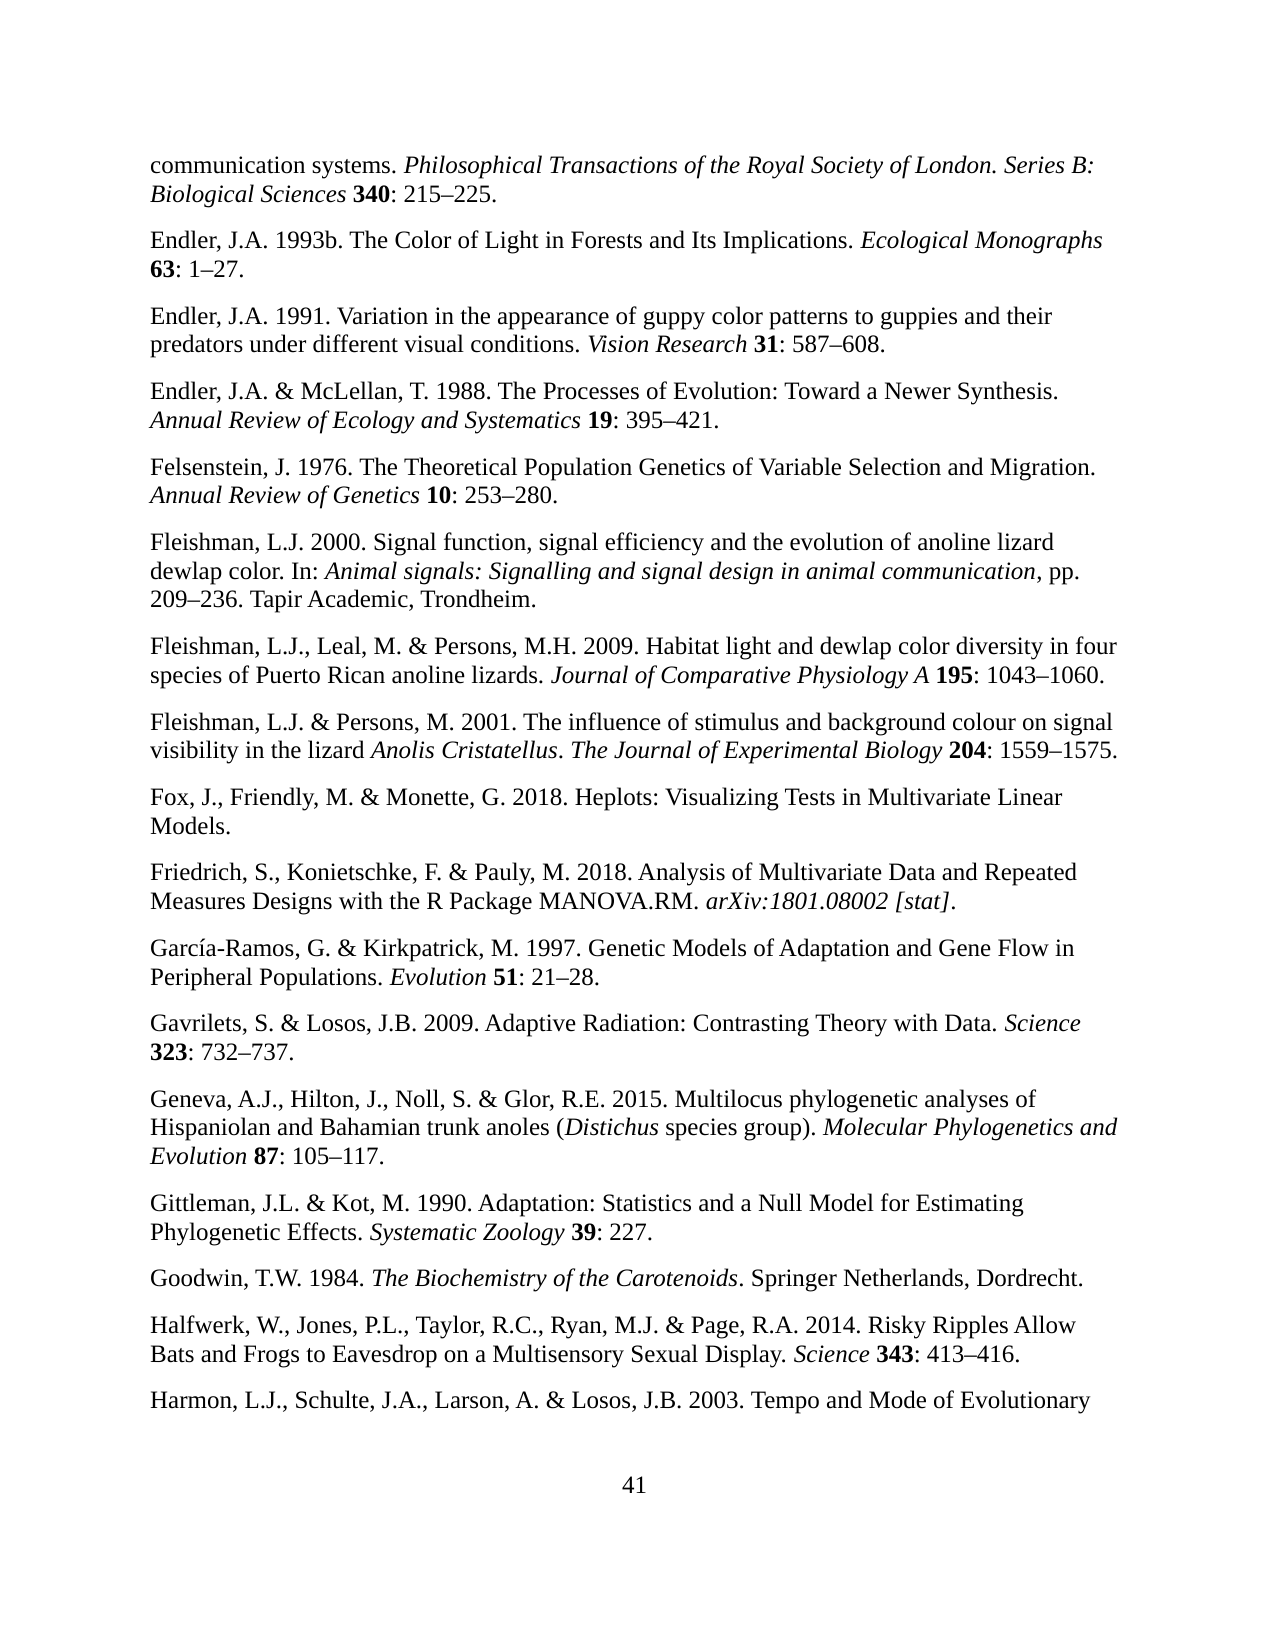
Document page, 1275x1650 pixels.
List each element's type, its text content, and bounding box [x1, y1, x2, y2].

text Felsenstein, J. 1976. The Theoretical Population Genetics of Variable Selection and Migration. Annual Review of Genetics 10: 253–280. [150, 452, 1125, 509]
text Harmon, L.J., Schulte, J.A., Larson, A. & Losos, J.B. 2003. Tempo and Mode of Evolutionary [150, 1385, 1125, 1414]
text Endler, J.A. & McLellan, T. 1988. The Processes of Evolution: Toward a Newer Synthesis. Annual Review of Ecology and Systematics 19: 395–421. [150, 376, 1125, 434]
text Endler, J.A. 1993b. The Color of Light in Forests and Its Implications. Ecological Monographs 63: 1–27. [150, 225, 1125, 283]
text Fleishman, L.J. & Persons, M. 2001. The influence of stimulus and background colour on signal visibility in the lizard Anolis Cristatellus. The Journal of Experimental Biology 204: 1559–1575. [150, 707, 1125, 764]
text Geneva, A.J., Hilton, J., Noll, S. & Glor, R.E. 2015. Multilocus phylogenetic analyses of Hispaniolan and Bahamian trunk anoles (Distichus species group). Molecular Phylogenetics and Evolution 87: 105–117. [150, 1084, 1125, 1170]
text Halfwerk, W., Jones, P.L., Taylor, R.C., Ryan, M.J. & Page, R.A. 2014. Risky Ripples Allow Bats and Frogs to Eavesdrop on a Multisensory Sexual Display. Science 343: 413–416. [150, 1310, 1125, 1367]
text García-Ramos, G. & Kirkpatrick, M. 1997. Genetic Models of Adaptation and Gene Flow in Peripheral Populations. Evolution 51: 21–28. [150, 933, 1125, 990]
text Goodwin, T.W. 1984. The Biochemistry of the Carotenoids. Springer Netherlands, Dordrecht. [150, 1263, 1125, 1292]
text Friedrich, S., Konietschke, F. & Pauly, M. 2018. Analysis of Multivariate Data and Repeated Measures Designs with the R Package MANOVA.RM. arXiv:1801.08002 [stat]. [150, 857, 1125, 915]
text Fleishman, L.J. 2000. Signal function, signal efficiency and the evolution of anoline lizard dewlap color. In: Animal signals: Signalling and signal design in animal communication, pp. 209–236. Tapir Academic, Trondheim. [150, 527, 1125, 613]
text Fleishman, L.J., Leal, M. & Persons, M.H. 2009. Habitat light and dewlap color diversity in four species of Puerto Rican anoline lizards. Journal of Comparative Physiology A 195: 1043–1060. [150, 631, 1125, 689]
text Endler, J.A. 1991. Variation in the appearance of guppy color patterns to guppies and their predators under different visual conditions. Vision Research 31: 587–608. [150, 301, 1125, 358]
text communication systems. Philosophical Transactions of the Royal Society of London. Series B: Biological Sciences 340: 215–225. [150, 150, 1125, 207]
text Fox, J., Friendly, M. & Monette, G. 2018. Heplots: Visualizing Tests in Multivariate Linear Models. [150, 782, 1125, 839]
text Gittleman, J.L. & Kot, M. 1990. Adaptation: Statistics and a Null Model for Estimating Phylogenetic Effects. Systematic Zoology 39: 227. [150, 1188, 1125, 1245]
text Gavrilets, S. & Losos, J.B. 2009. Adaptive Radiation: Contrasting Theory with Data. Science 323: 732–737. [150, 1008, 1125, 1066]
